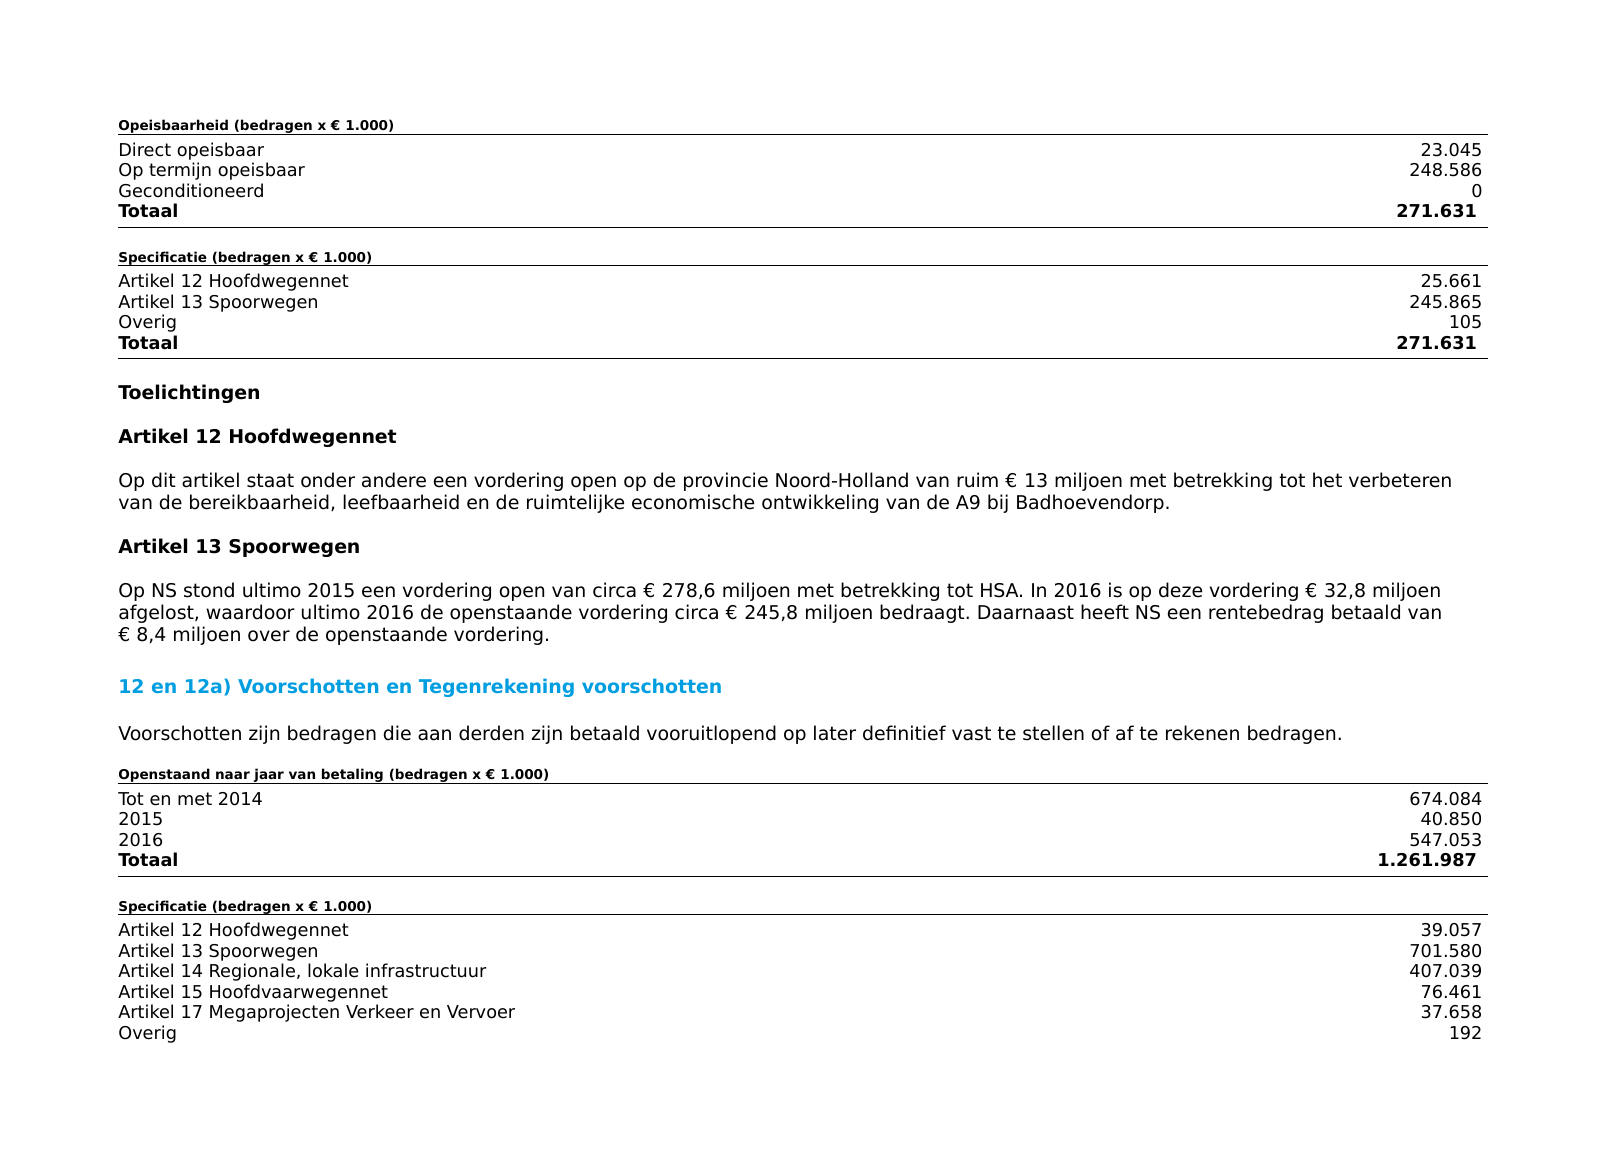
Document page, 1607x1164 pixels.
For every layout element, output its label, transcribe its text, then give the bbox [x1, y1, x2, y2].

subtitle Artikel 12 Hoofdwegennet [118, 426, 1488, 448]
table_cell 701.580 [1269, 941, 1488, 961]
table_cell Artikel 12 Hoofdwegennet [118, 915, 1269, 941]
table_cell Totaal [118, 201, 1269, 227]
table_cell 248.586 [1269, 160, 1488, 181]
text Op NS stond ultimo 2015 een vordering open van circa € 278,6 miljoen met betrekking tot HSA. In 2016 is op deze vordering € 32,8 miljoen afgelost, waardoor ultimo 2016 de openstaande vordering circa € 245,8 miljoen bedraagt. Daarnaast heeft NS een rentebedrag betaald van € 8,4 miljoen over de openstaande vordering. [118, 580, 1488, 646]
table_header Specificatie (bedragen x € 1.000) [118, 899, 1488, 914]
table_cell 271.631 [1269, 333, 1488, 358]
subtitle Toelichtingen [118, 382, 1488, 403]
table_cell 547.053 [1269, 830, 1488, 850]
table_cell 76.461 [1269, 982, 1488, 1002]
table_cell Op termijn opeisbaar [118, 160, 1269, 181]
table_cell Tot en met 2014 [118, 784, 1269, 809]
table_cell Artikel 12 Hoofdwegennet [118, 266, 1269, 292]
text Op dit artikel staat onder andere een vordering open op de provincie Noord-Holland van ruim € 13 miljoen met betrekking tot het verbeteren van de bereikbaarheid, leefbaarheid en de ruimtelijke economische ontwikkeling van de A9 bij Badhoevendorp. [118, 470, 1488, 514]
table_cell Artikel 15 Hoofdvaarwegennet [118, 982, 1269, 1002]
subtitle Artikel 13 Spoorwegen [118, 536, 1488, 558]
table_header Opeisbaarheid (bedragen x € 1.000) [118, 118, 1488, 134]
table_header Specificatie (bedragen x € 1.000) [118, 250, 1488, 265]
table_cell Overig [118, 1023, 1269, 1044]
table_cell Overig [118, 313, 1269, 333]
text Voorschotten zijn bedragen die aan derden zijn betaald vooruitlopend op later definitief vast te stellen of af te rekenen bedragen. [118, 723, 1488, 745]
table_cell Geconditioneerd [118, 181, 1269, 201]
table_cell Artikel 14 Regionale, lokale infrastructuur [118, 961, 1269, 982]
table_cell 37.658 [1269, 1003, 1488, 1023]
table_cell Artikel 13 Spoorwegen [118, 941, 1269, 961]
table_cell Direct opeisbaar [118, 135, 1269, 160]
table_cell 1.261.987 [1269, 850, 1488, 876]
table_cell 271.631 [1269, 201, 1488, 227]
table_cell 245.865 [1269, 292, 1488, 312]
table_cell 105 [1269, 313, 1488, 333]
table_cell 192 [1269, 1023, 1488, 1044]
table_header Openstaand naar jaar van betaling (bedragen x € 1.000) [118, 767, 1488, 783]
table_cell 23.045 [1269, 135, 1488, 160]
table_cell 2015 [118, 809, 1269, 830]
table_cell Totaal [118, 333, 1269, 358]
table_cell Artikel 17 Megaprojecten Verkeer en Vervoer [118, 1003, 1269, 1023]
table_cell 25.661 [1269, 266, 1488, 292]
table_cell 2016 [118, 830, 1269, 850]
table_cell Artikel 13 Spoorwegen [118, 292, 1269, 312]
table_cell 0 [1269, 181, 1488, 201]
table_cell Totaal [118, 850, 1269, 876]
table_cell 407.039 [1269, 961, 1488, 982]
table_cell 39.057 [1269, 915, 1488, 941]
table_cell 674.084 [1269, 784, 1488, 809]
table_cell 40.850 [1269, 809, 1488, 830]
subtitle 12 en 12a) Voorschotten en Tegenrekening voorschotten [118, 676, 1488, 698]
